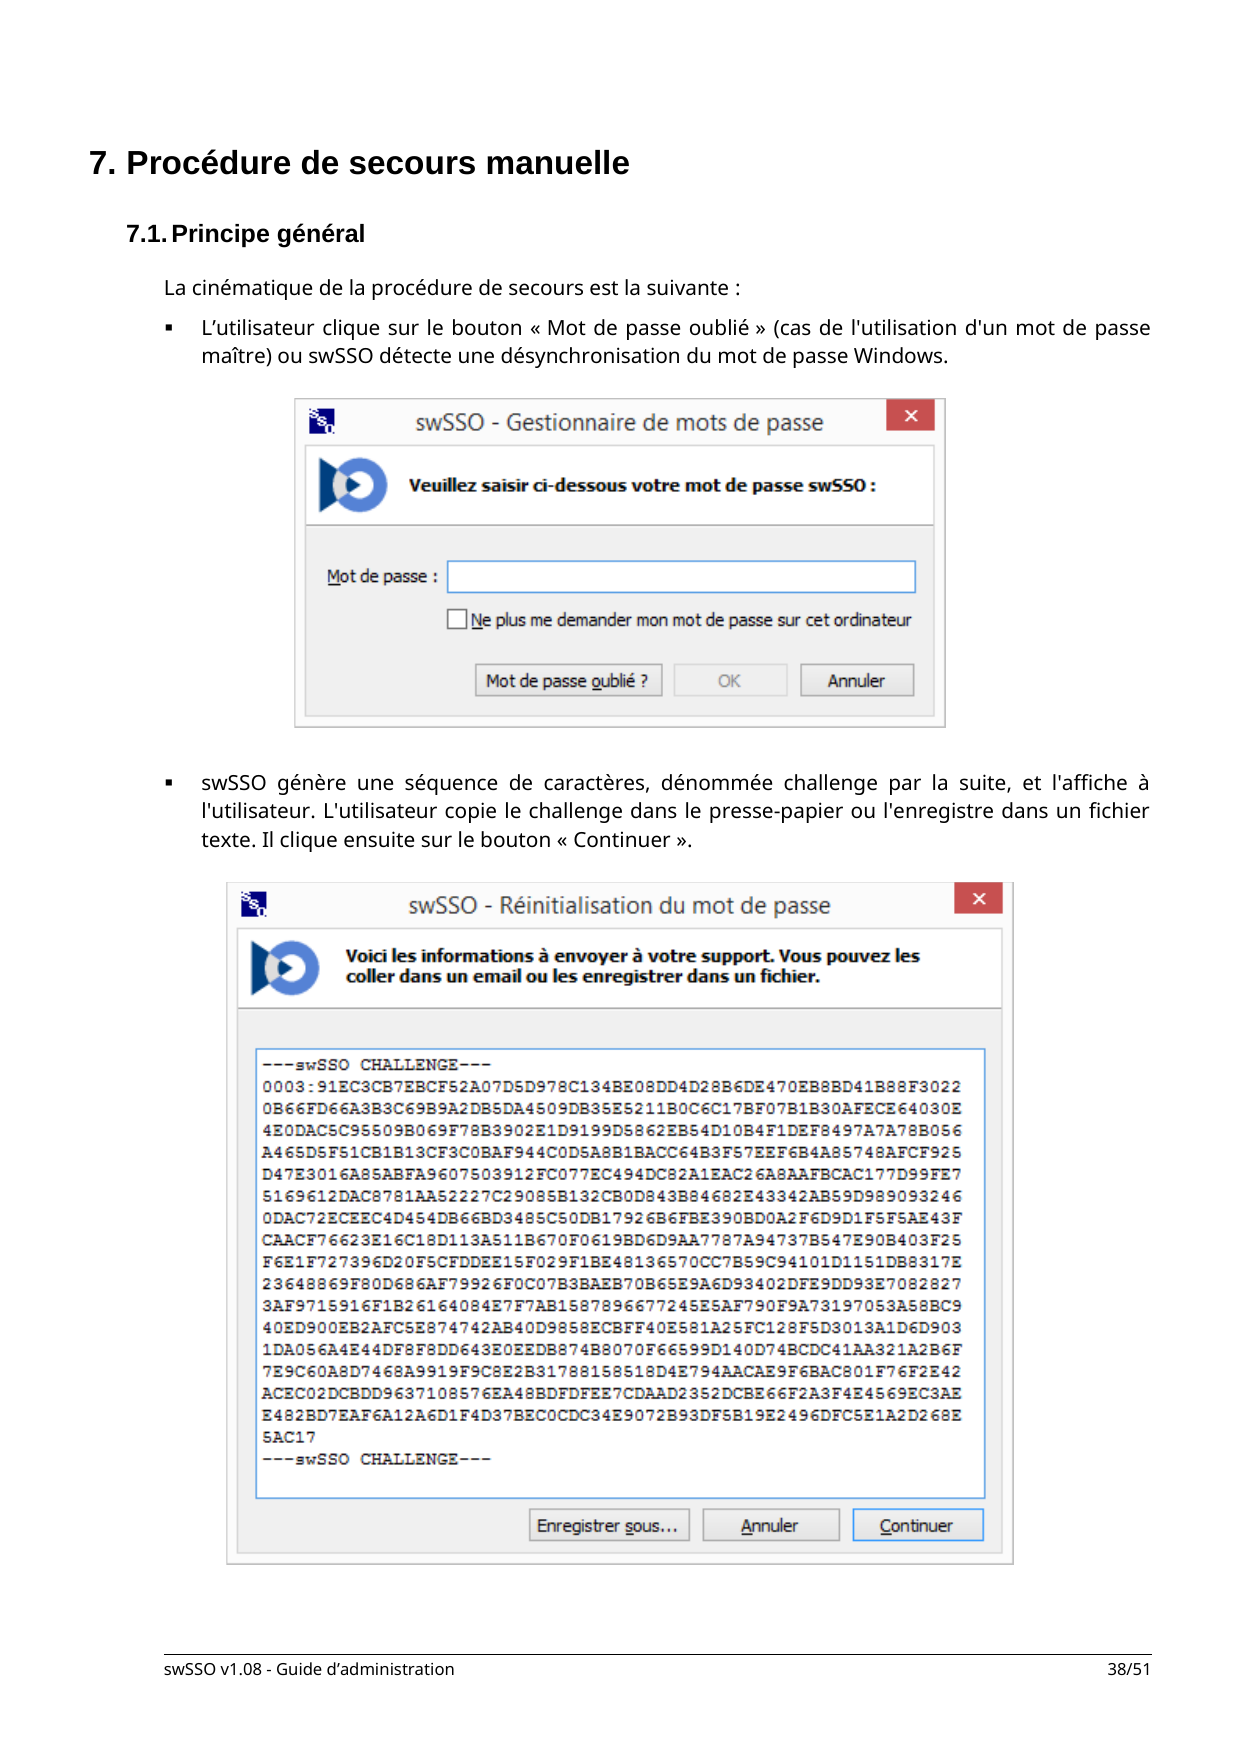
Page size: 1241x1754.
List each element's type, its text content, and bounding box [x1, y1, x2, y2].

picture [226, 882, 1014, 1565]
picture [294, 398, 946, 728]
list swSSO génère une séquence de caractères, dénommée challenge par la suite, et l'affiche à l'utilisateur. L'utilisateur copie le challenge dans le presse-papier ou l'enregistre dans un fichier texte. Il clique ensuite sur le bouton « Continuer ». [164, 768, 1152, 853]
subtitle Principe général [126, 219, 1152, 248]
text La cinématique de la procédure de secours est la suivante : [164, 273, 1152, 301]
list L’utilisateur clique sur le bouton « Mot de passe oublié » (cas de l'utilisation d'un mot de passe maître) ou swSSO détecte une désynchronisation du mot de passe Windows. [164, 313, 1152, 370]
subtitle Procédure de secours manuelle [89, 143, 1152, 182]
